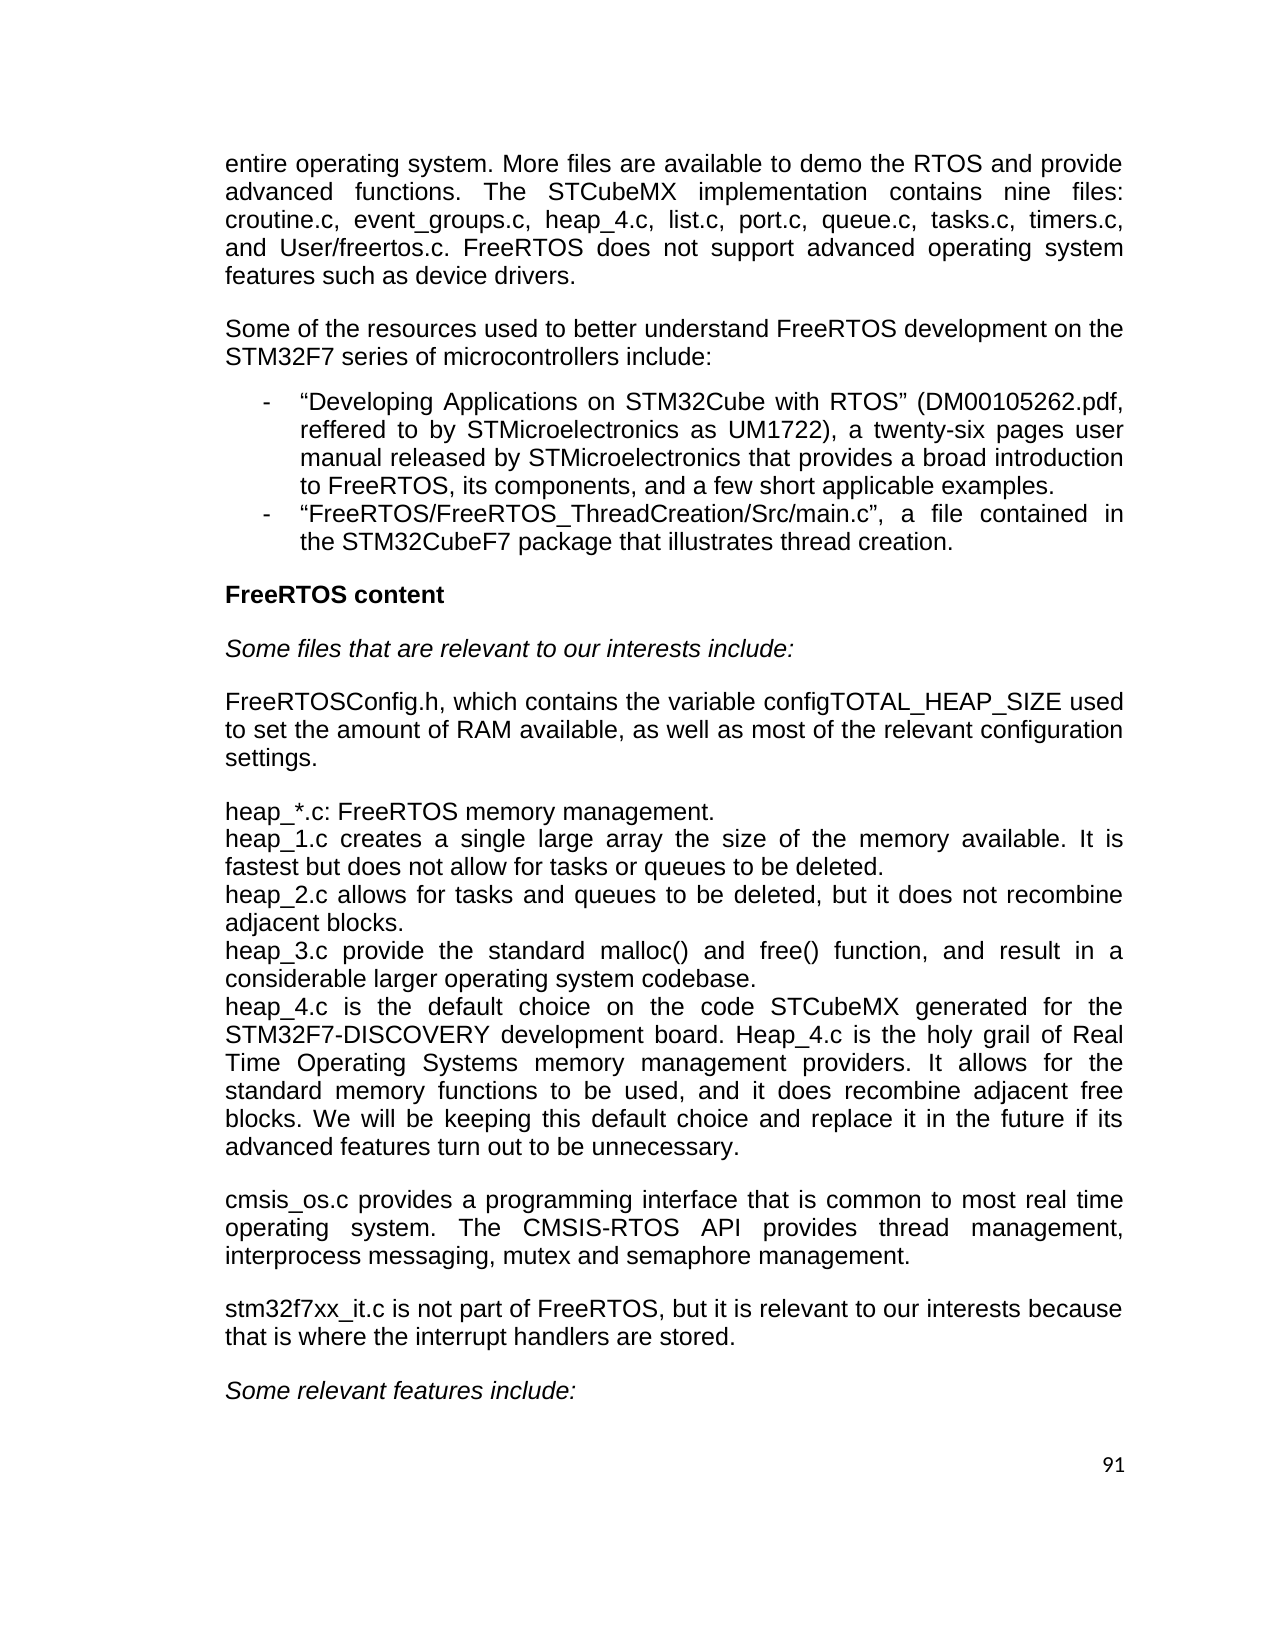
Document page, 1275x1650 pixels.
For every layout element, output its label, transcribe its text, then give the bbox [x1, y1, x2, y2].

text heap_3.c provide the standard malloc() and free() function, and result in a considerable larger operating system codebase. [225, 937, 1125, 993]
list “Developing Applications on STM32Cube with RTOS” (DM00105262.pdf, reffered to by STMicroelectronics as UM1722), a twenty-six pages user manual released by STMicroelectronics that provides a broad introduction to FreeRTOS, its components, and a few short applicable examples. [262, 388, 1125, 499]
text FreeRTOS content [225, 581, 1125, 609]
text Some relevant features include: [225, 1377, 1125, 1404]
text heap_*.c: FreeRTOS memory management. [225, 797, 1125, 825]
text Some files that are relevant to our interests include: [225, 634, 1125, 662]
text stm32f7xx_it.c is not part of FreeRTOS, but it is relevant to our interests because that is where the interrupt handlers are stored. [225, 1295, 1125, 1351]
text FreeRTOSConfig.h, which contains the variable configTOTAL_HEAP_SIZE used to set the amount of RAM available, as well as most of the relevant configuration settings. [225, 688, 1125, 772]
text Some of the resources used to better understand FreeRTOS development on the STM32F7 series of microcontrollers include: [225, 315, 1125, 371]
text heap_1.c creates a single large array the size of the memory available. It is fastest but does not allow for tasks or queues to be deleted. [225, 825, 1125, 881]
text heap_4.c is the default choice on the code STCubeMX generated for the STM32F7-DISCOVERY development board. Heap_4.c is the holy grail of Real Time Operating Systems memory management providers. It allows for the standard memory functions to be used, and it does recombine adjacent free blocks. We will be keeping this default choice and replace it in the future if its advanced features turn out to be unnecessary. [225, 993, 1125, 1160]
text entire operating system. More files are available to demo the RTOS and provide advanced functions. The STCubeMX implementation contains nine files: croutine.c, event_groups.c, heap_4.c, list.c, port.c, queue.c, tasks.c, timers.c, and User/freertos.c. FreeRTOS does not support advanced operating system features such as device drivers. [225, 150, 1125, 289]
text heap_2.c allows for tasks and queues to be deleted, but it does not recombine adjacent blocks. [225, 881, 1125, 937]
text cmsis_os.c provides a programming interface that is common to most real time operating system. The CMSIS-RTOS API provides thread management, interprocess messaging, mutex and semaphore management. [225, 1186, 1125, 1269]
list “FreeRTOS/FreeRTOS_ThreadCreation/Src/main.c”, a file contained in the STM32CubeF7 package that illustrates thread creation. [262, 499, 1125, 555]
